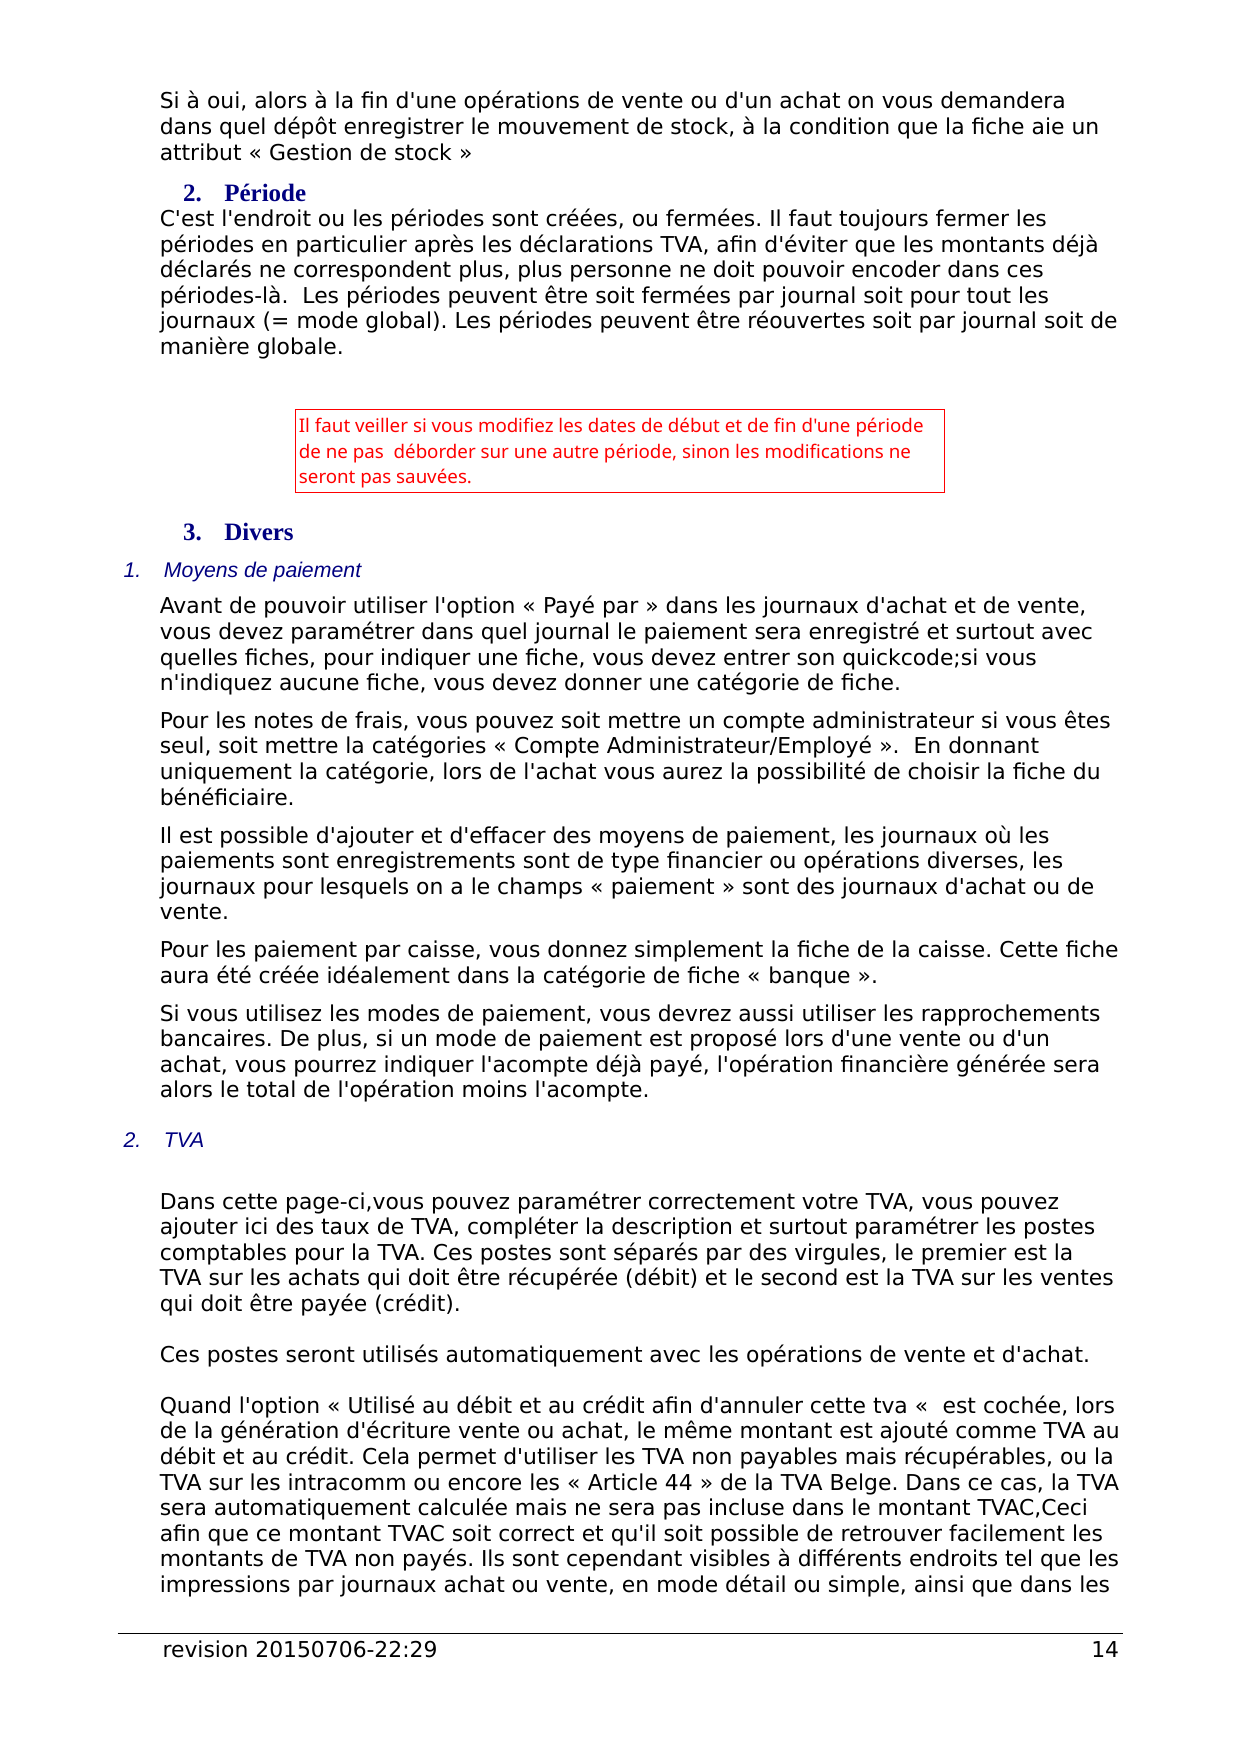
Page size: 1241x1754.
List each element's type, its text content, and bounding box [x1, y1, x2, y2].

text Dans cette page-ci,vous pouvez paramétrer correctement votre TVA, vous pouvez ajouter ici des taux de TVA, compléter la description et surtout paramétrer les postes comptables pour la TVA. Ces postes sont séparés par des virgules, le premier est la TVA sur les achats qui doit être récupérée (débit) et le second est la TVA sur les ventes qui doit être payée (crédit). [159, 1189, 1123, 1317]
subtitle Moyens de paiement [117, 557, 1123, 582]
text Ces postes seront utilisés automatiquement avec les opérations de vente et d'achat. [159, 1342, 1123, 1368]
text C'est l'endroit ou les périodes sont créées, ou fermées. Il faut toujours fermer les périodes en particulier après les déclarations TVA, afin d'éviter que les montants déjà déclarés ne correspondent plus, plus personne ne doit pouvoir encoder dans ces périodes-là. Les périodes peuvent être soit fermées par journal soit pour tout les journaux (= mode global). Les périodes peuvent être réouvertes soit par journal soit de manière globale. [159, 206, 1123, 359]
text Il est possible d'ajouter et d'effacer des moyens de paiement, les journaux où les paiements sont enregistrements sont de type financier ou opérations diverses, les journaux pour lesquels on a le champs « paiement » sont des journaux d'achat ou de vente. [159, 823, 1123, 925]
text Quand l'option « Utilisé au débit et au crédit afin d'annuler cette tva « est cochée, lors de la génération d'écriture vente ou achat, le même montant est ajouté comme TVA au débit et au crédit. Cela permet d'utiliser les TVA non payables mais récupérables, ou la TVA sur les intracomm ou encore les « Article 44 » de la TVA Belge. Dans ce cas, la TVA sera automatiquement calculée mais ne sera pas incluse dans le montant TVAC,Ceci afin que ce montant TVAC soit correct et qu'il soit possible de retrouver facilement les montants de TVA non payés. Ils sont cependant visibles à différents endroits tel que les impressions par journaux achat ou vente, en mode détail ou simple, ainsi que dans les [159, 1393, 1123, 1597]
subtitle Période [177, 178, 1123, 206]
text Pour les paiement par caisse, vous donnez simplement la fiche de la caisse. Cette fiche aura été créée idéalement dans la catégorie de fiche « banque ». [159, 937, 1123, 988]
text Pour les notes de frais, vous pouvez soit mettre un compte administrateur si vous êtes seul, soit mettre la catégories « Compte Administrateur/Employé ». En donnant uniquement la catégorie, lors de l'achat vous aurez la possibilité de choisir la fiche du bénéficiaire. [159, 708, 1123, 810]
subtitle Divers [177, 517, 1123, 546]
text Il faut veiller si vous modifiez les dates de début et de fin d'une période de ne pas déborder sur une autre période, sinon les modifications ne seront pas sauvées. [296, 410, 944, 492]
subtitle TVA [117, 1127, 1123, 1152]
text Si vous utilisez les modes de paiement, vous devrez aussi utiliser les rapprochements bancaires. De plus, si un mode de paiement est proposé lors d'une vente ou d'un achat, vous pourrez indiquer l'acompte déjà payé, l'opération financière générée sera alors le total de l'opération moins l'acompte. [159, 1001, 1123, 1103]
text Si à oui, alors à la fin d'une opérations de vente ou d'un achat on vous demandera dans quel dépôt enregistrer le mouvement de stock, à la condition que la fiche aie un attribut « Gestion de stock » [159, 88, 1123, 165]
text Avant de pouvoir utiliser l'option « Payé par » dans les journaux d'achat et de vente, vous devez paramétrer dans quel journal le paiement sera enregistré et surtout avec quelles fiches, pour indiquer une fiche, vous devez entrer son quickcode;si vous n'indiquez aucune fiche, vous devez donner une catégorie de fiche. [159, 593, 1123, 696]
